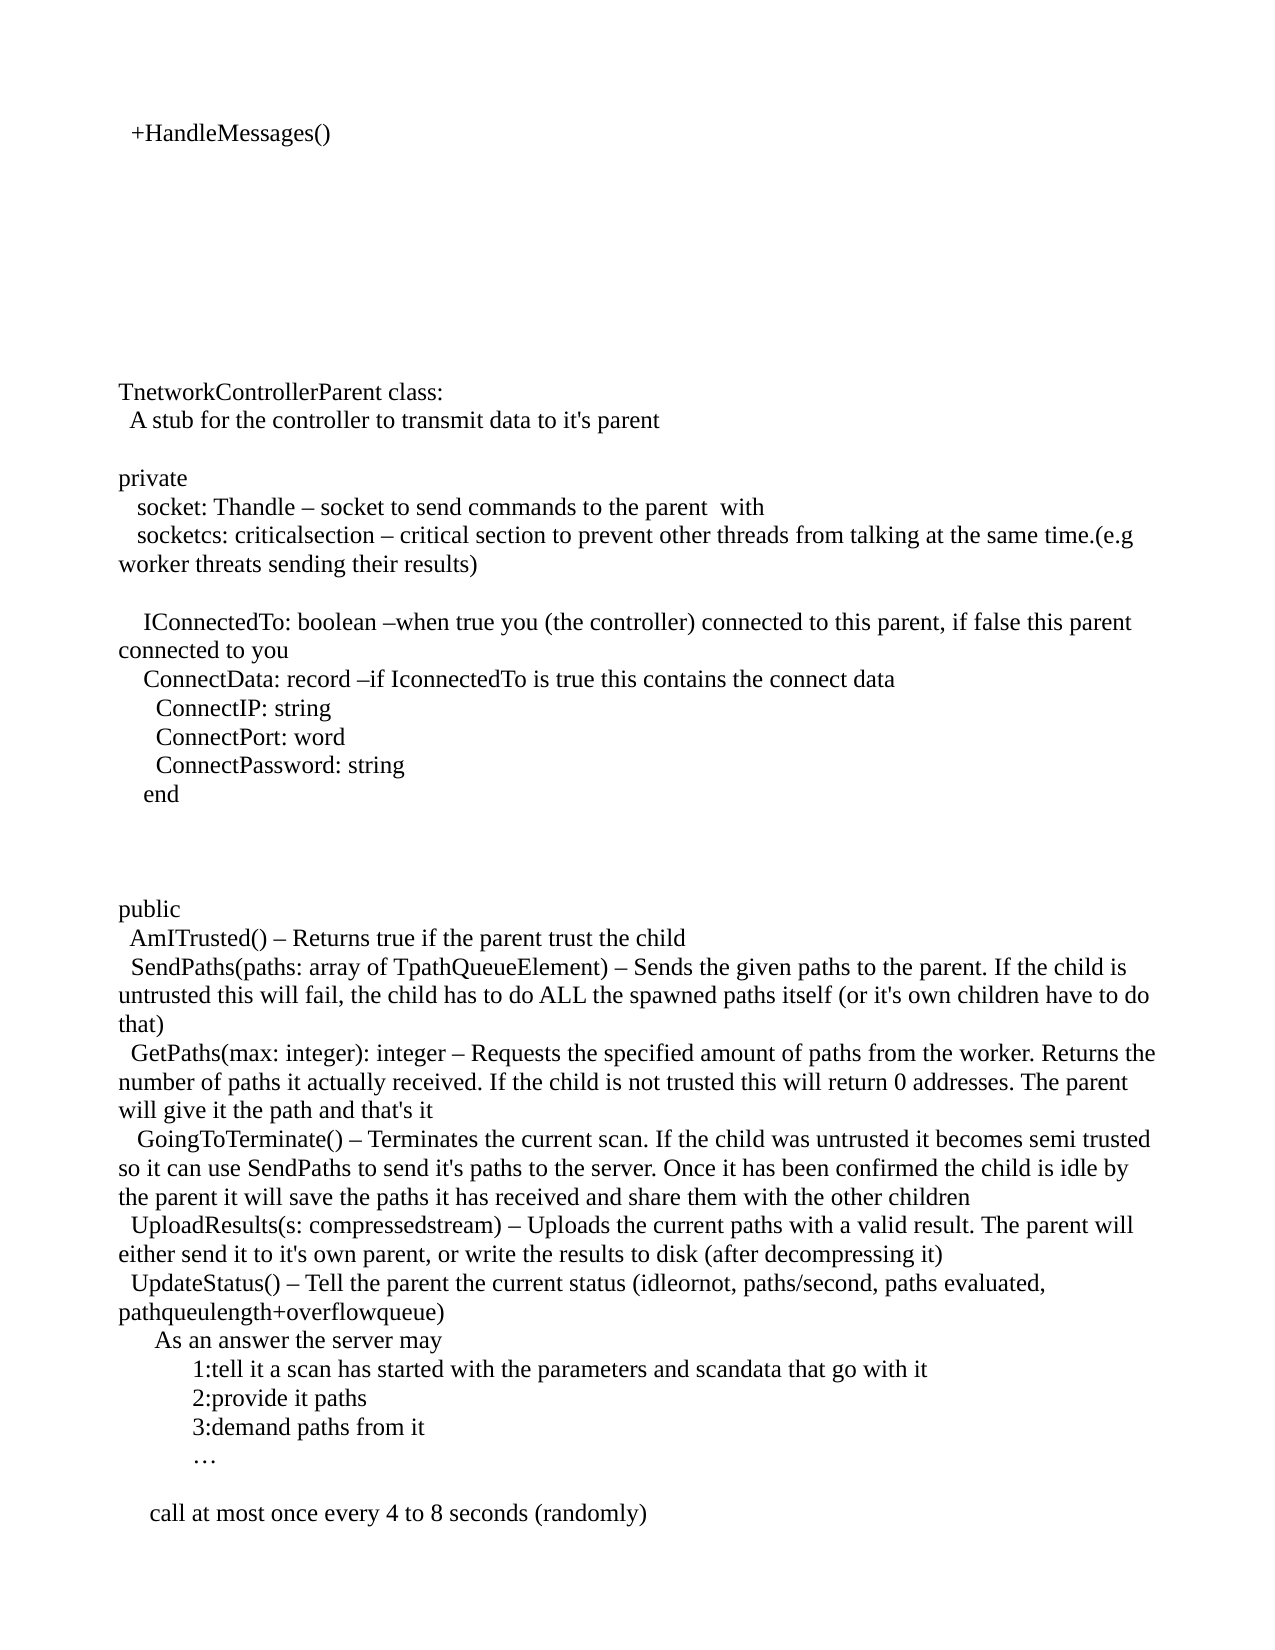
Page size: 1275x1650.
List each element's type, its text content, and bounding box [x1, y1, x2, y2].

text 1:tell it a scan has started with the parameters and scandata that go with it [118, 1354, 1157, 1383]
text 3:demand paths from it [118, 1412, 1157, 1441]
text ConnectPassword: string [118, 751, 1157, 779]
text GoingToTerminate() – Terminates the current scan. If the child was untrusted it becomes semi trusted so it can use SendPaths to send it's paths to the server. Once it has been confirmed the child is idle by the parent it will save the paths it has received and share them with the other children [118, 1124, 1157, 1211]
text socket: Thandle – socket to send commands to the parent with [118, 492, 1157, 521]
text SendPaths(paths: array of TpathQueueElement) – Sends the given paths to the parent. If the child is untrusted this will fail, the child has to do ALL the spawned paths itself (or it's own children have to do that) [118, 952, 1157, 1038]
text UpdateStatus() – Tell the parent the current status (idleornot, paths/second, paths evaluated, pathqueulength+overflowqueue) [118, 1268, 1157, 1326]
text TnetworkControllerParent class: [118, 377, 1157, 406]
text public [118, 894, 1157, 923]
text ConnectData: record –if IconnectedTo is true this contains the connect data [118, 664, 1157, 693]
text GetPaths(max: integer): integer – Requests the specified amount of paths from the worker. Returns the number of paths it actually received. If the child is not trusted this will return 0 addresses. The parent will give it the path and that's it [118, 1038, 1157, 1124]
text end [118, 779, 1157, 808]
text call at most once every 4 to 8 seconds (randomly) [118, 1498, 1157, 1527]
text IConnectedTo: boolean –when true you (the controller) connected to this parent, if false this parent connected to you [118, 607, 1157, 664]
text 2:provide it paths [118, 1383, 1157, 1412]
text private [118, 463, 1157, 492]
text UploadResults(s: compressedstream) – Uploads the current paths with a valid result. The parent will either send it to it's own parent, or write the results to disk (after decompressing it) [118, 1211, 1157, 1268]
text ConnectPort: word [118, 722, 1157, 751]
text AmITrusted() – Returns true if the parent trust the child [118, 923, 1157, 952]
text A stub for the controller to transmit data to it's parent [118, 406, 1157, 434]
text … [118, 1441, 1157, 1469]
text +HandleMessages() [118, 118, 1157, 147]
text ConnectIP: string [118, 693, 1157, 722]
text As an answer the server may [118, 1326, 1157, 1354]
text socketcs: criticalsection – critical section to prevent other threads from talking at the same time.(e.g worker threats sending their results) [118, 521, 1157, 578]
